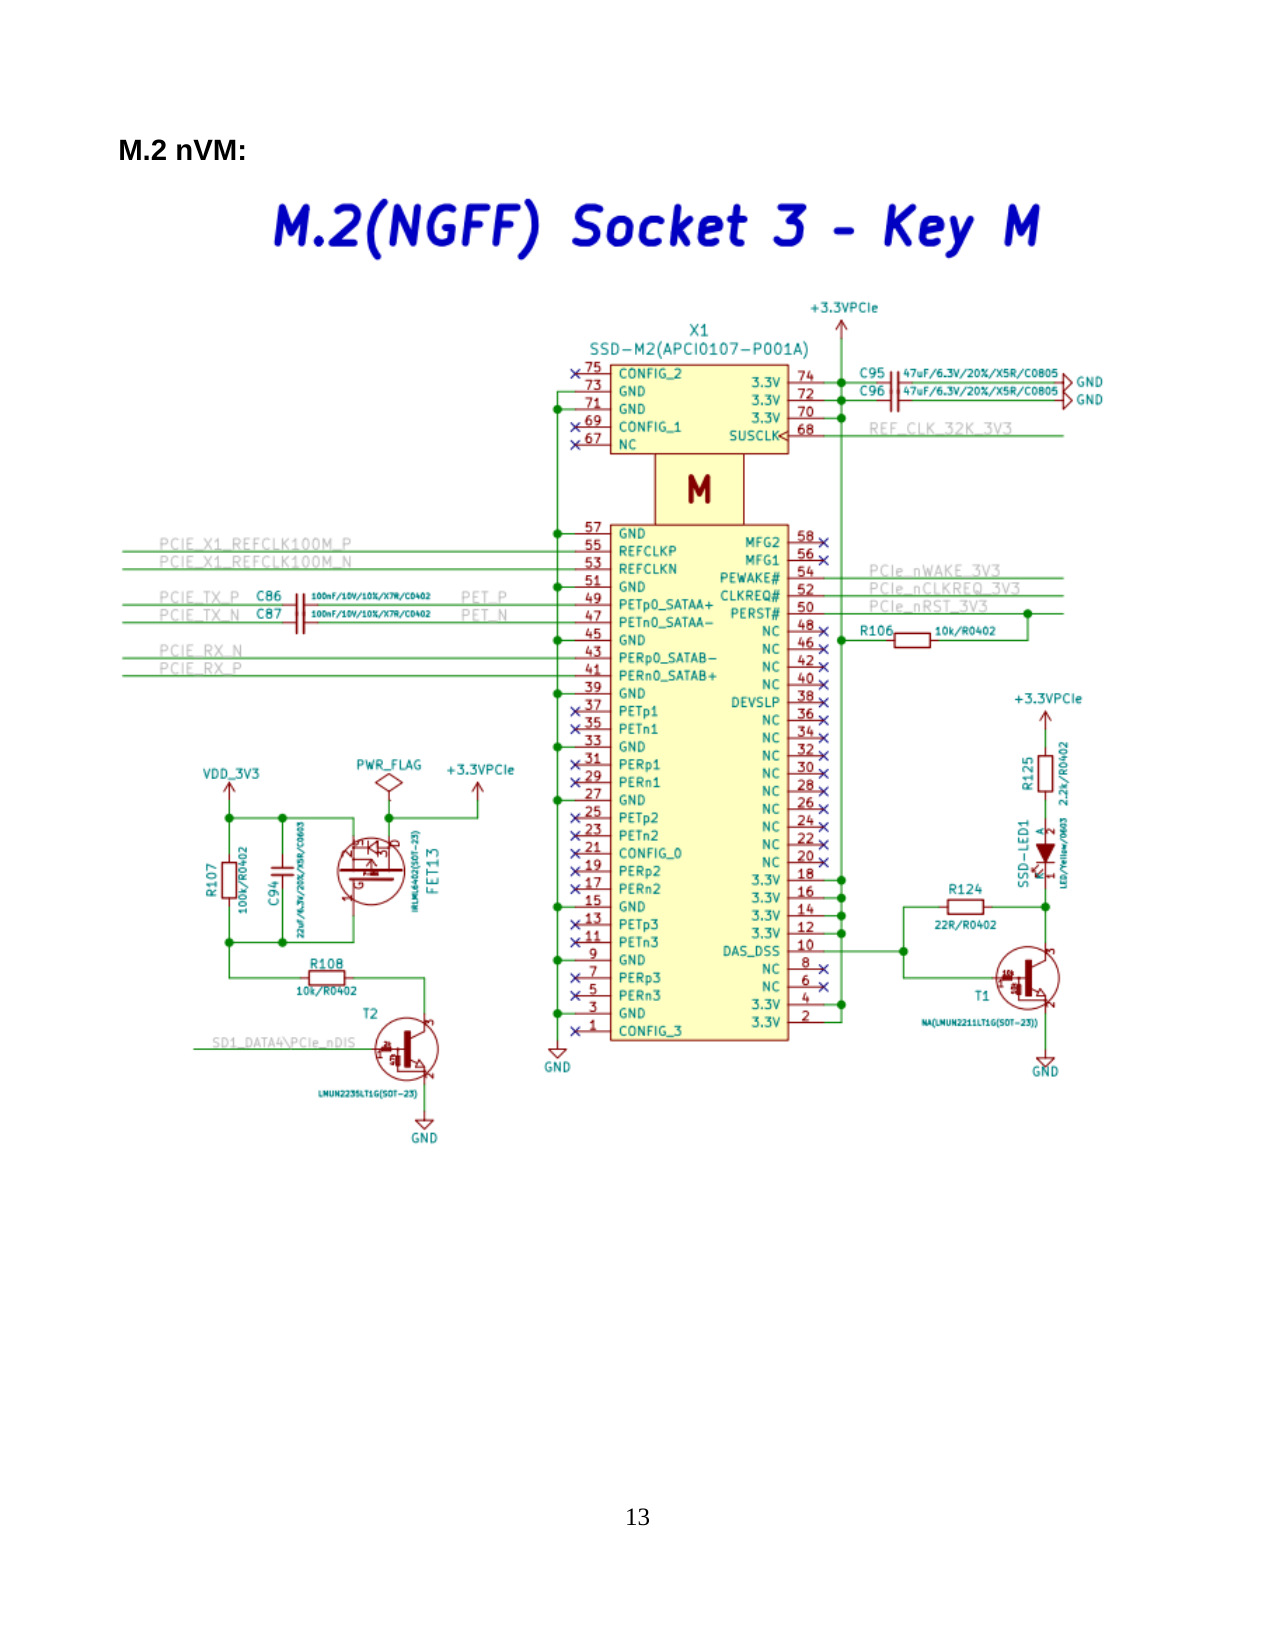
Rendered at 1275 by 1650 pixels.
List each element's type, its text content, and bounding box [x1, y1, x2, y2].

picture [118, 178, 1157, 1161]
subtitle M.2 nVM: [118, 133, 1157, 166]
